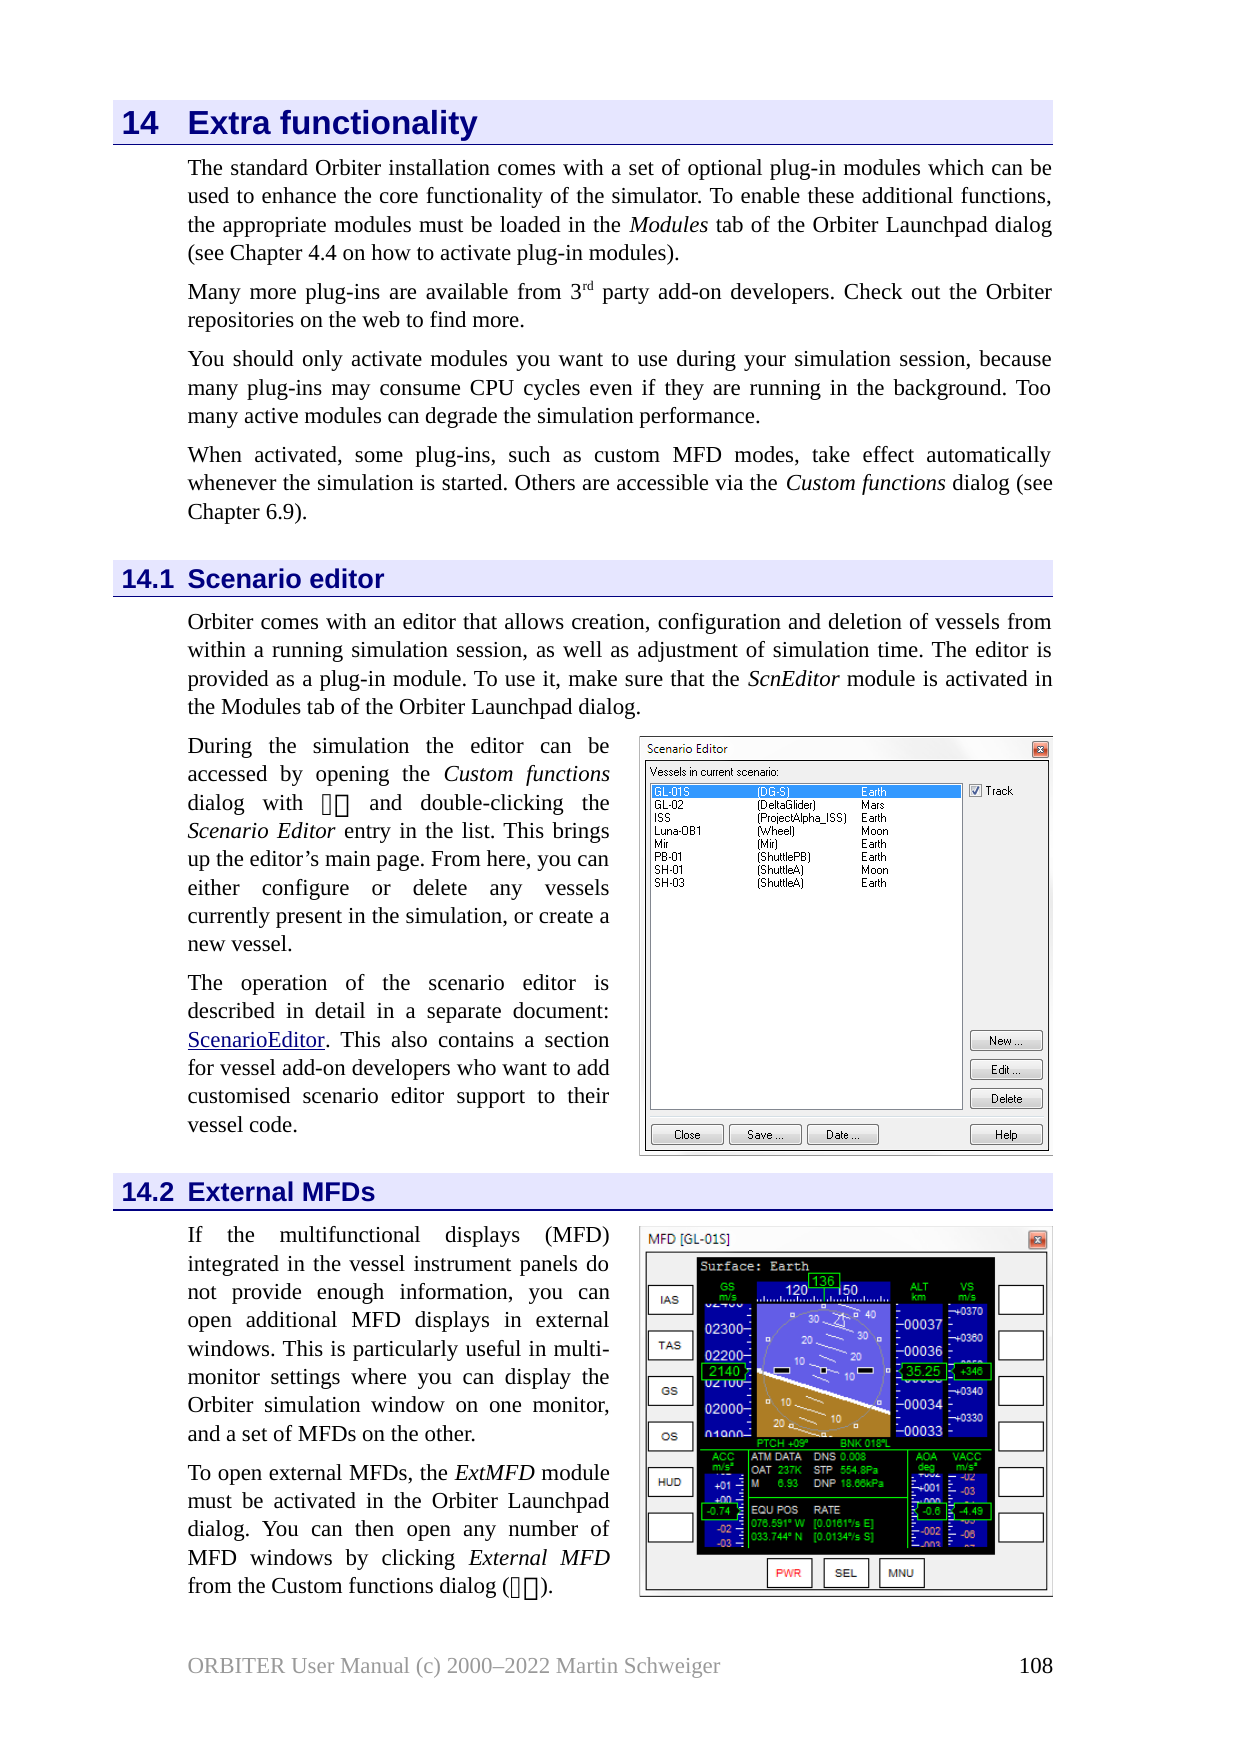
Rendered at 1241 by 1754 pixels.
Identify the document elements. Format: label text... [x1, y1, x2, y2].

subtitle Extra functionality [113, 100, 1053, 144]
text When activated, some plug-ins, such as custom MFD modes, take effect automatically whenever the simulation is started. Others are accessible via the Custom functions dialog (see Chapter 6.8). [187, 440, 1053, 525]
text The standard Orbiter installation comes with a set of optional plug-in modules which can be used to enhance the core functionality of the simulator. To enable these additional functions, the appropriate modules must be loaded in the Modules tab of the Orbiter Launchpad dialog (see Chapter 4.4 on how to activate plug-in modules). [187, 153, 1053, 266]
subtitle Scenario editor [113, 560, 1053, 596]
subtitle External MFDs [113, 1173, 1053, 1209]
picture [639, 736, 1053, 1156]
text If the multifunctional displays (MFD) integrated in the vessel instrument panels do not provide enough information, you can open additional MFD displays in external windows. This is particularly useful in multi-monitor settings where you can display the Orbiter simulation window on one monitor, and a set of MFDs on the other. [187, 1220, 1053, 1447]
text To open external MFDs, the ExtMFD module must be activated in the Orbiter Launchpad dialog. You can then open any number of MFD windows by clicking External MFD from the Custom functions dialog (). [187, 1457, 1053, 1599]
text The operation of the scenario editor is described in detail in a separate document: ScenarioEditor. This also contains a section for vessel add-on developers who want to add customised scenario editor support to their vessel code. [187, 968, 639, 1138]
picture [639, 1226, 1053, 1597]
text Orbiter comes with an editor that allows creation, configuration and deletion of vessels from within a running simulation session, as well as adjustment of simulation time. The editor is provided as a plug-in module. To use it, make sure that the ScnEditor module is activated in the Modules tab of the Orbiter Launchpad dialog. [187, 607, 1053, 720]
text You should only activate modules you want to use during your simulation session, because many plug-ins may consume CPU cycles even if they are running in the background. Too many active modules can degrade the simulation performance. [187, 344, 1053, 429]
text During the simulation the editor can be accessed by opening the Custom functions dialog with  and double-clicking the Scenario Editor entry in the list. This brings up the editor’s main page. From here, you can either configure or delete any vessels currently present in the simulation, or create a new vessel. [187, 731, 1053, 957]
text Many more plug-ins are available from 3rd party add-on developers. Check out the Orbiter repositories on the web to find more. [187, 277, 1053, 333]
